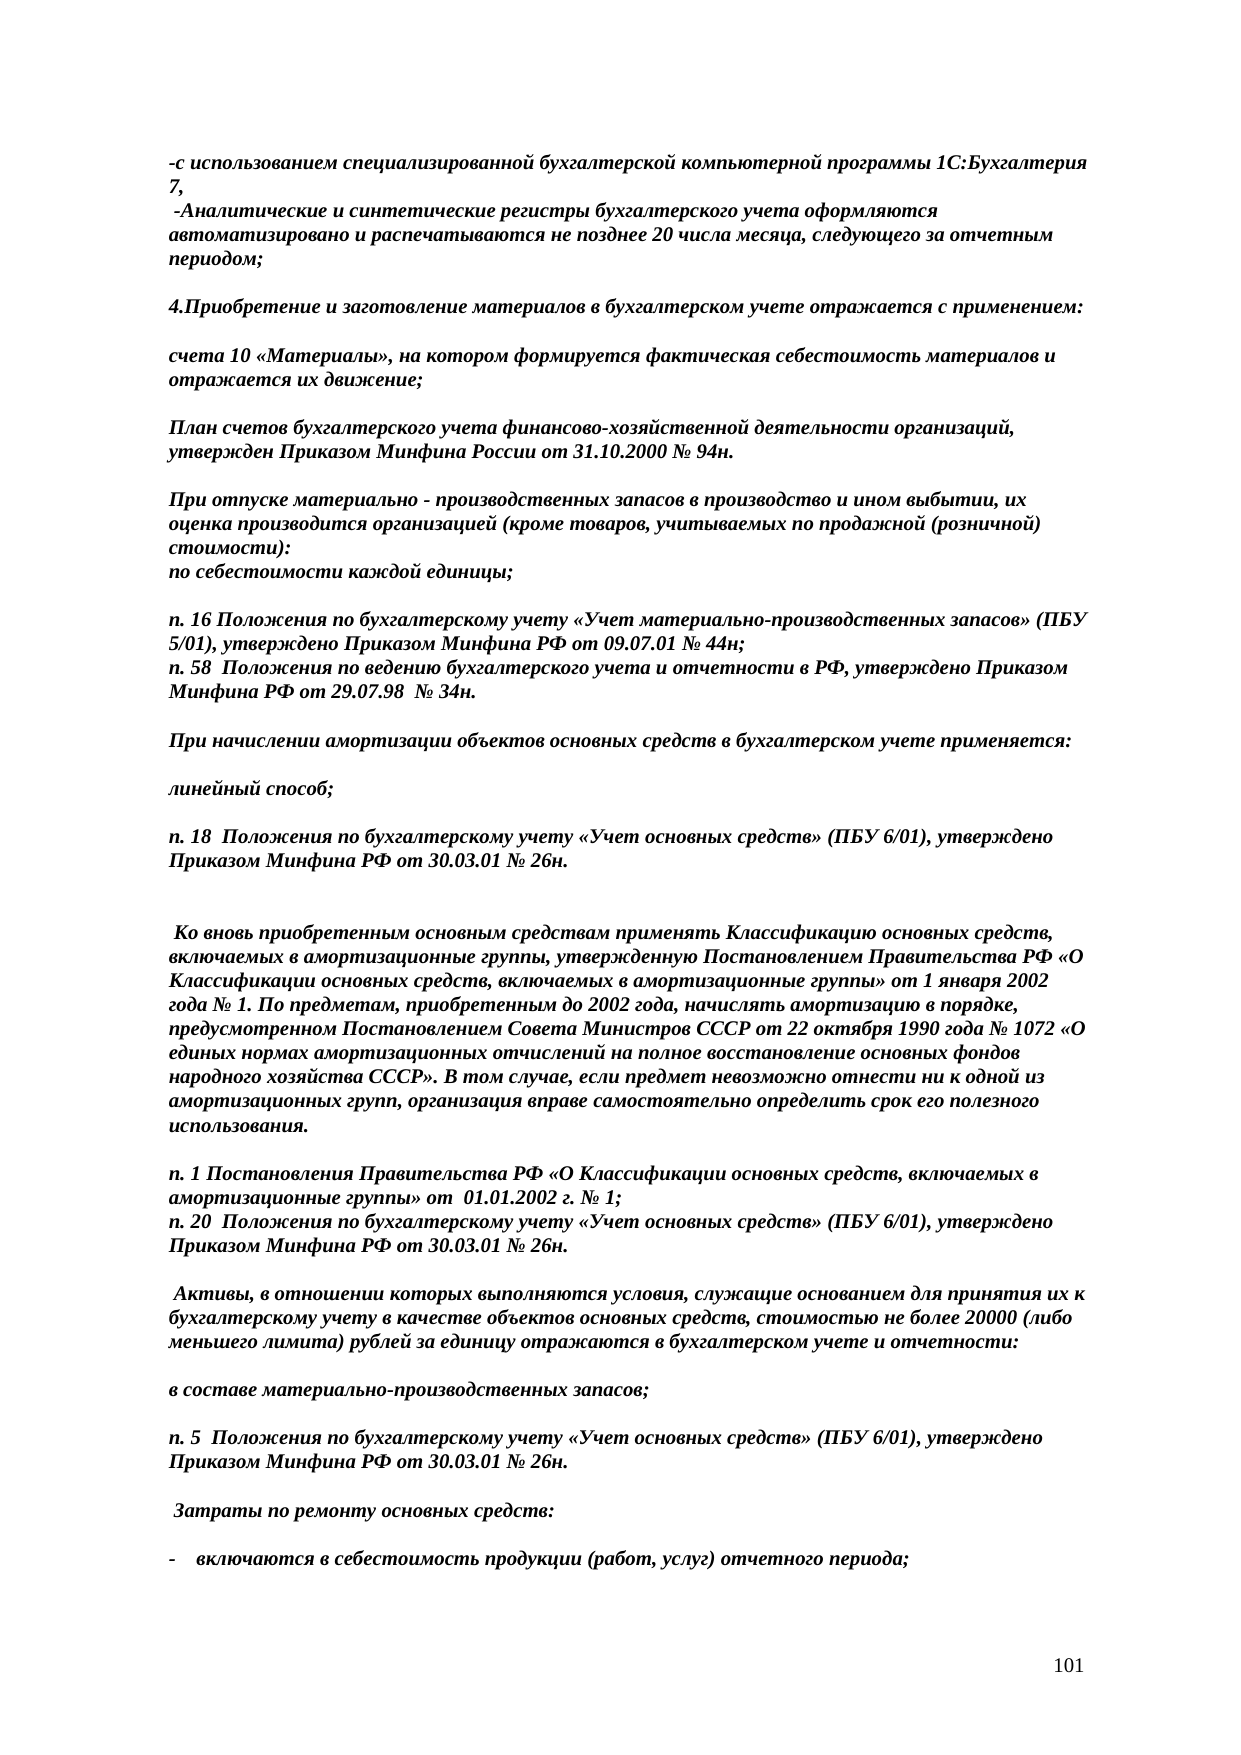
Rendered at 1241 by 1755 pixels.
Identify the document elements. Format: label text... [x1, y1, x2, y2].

text -с использованием специализированной бухгалтерской компьютерной программы 1С:Бухгалтерия 7, -Аналитические и синтетические регистры бухгалтерского учета оформляются автоматизировано и распечатываются не позднее 20 числа месяца, следующего за отчетным периодом; 4.Приобретение и заготовление материалов в бухгалтерском учете отражается с применением: счета 10 «Материалы», на котором формируется фактическая себестоимость материалов и отражается их движение; План счетов бухгалтерского учета финансово-хозяйственной деятельности организаций, утвержден Приказом Минфина России от 31.10.2000 № 94н. При отпуске материально - производственных запасов в производство и ином выбытии, их оценка производится организацией (кроме товаров, учитываемых по продажной (розничной) стоимости): по себестоимости каждой единицы; п. 16 Положения по бухгалтерскому учету «Учет материально-производственных запасов» (ПБУ 5/01), утверждено Приказом Минфина РФ от 09.07.01 № 44н; п. 58 Положения по ведению бухгалтерского учета и отчетности в РФ, утверждено Приказом Минфина РФ от 29.07.98 № 34н. При начислении амортизации объектов основных средств в бухгалтерском учете применяется: линейный способ; п. 18 Положения по бухгалтерскому учету «Учет основных средств» (ПБУ 6/01), утверждено Приказом Минфина РФ от 30.03.01 № 26н. Ко вновь приобретенным основным средствам применять Классификацию основных средств, включаемых в амортизационные группы, утвержденную Постановлением Правительства РФ «О Классификации основных средств, включаемых в амортизационные группы» от 1 января 2002 года № 1. По предметам, приобретенным до 2002 года, начислять амортизацию в порядке, предусмотренном Постановлением Совета Министров СССР от 22 октября 1990 года № 1072 «О единых нормах амортизационных отчислений на полное восстановление основных фондов народного хозяйства СССР». В том случае, если предмет невозможно отнести ни к одной из амортизационных групп, организация вправе самостоятельно определить срок его полезного использования. п. 1 Постановления Правительства РФ «О Классификации основных средств, включаемых в амортизационные группы» от 01.01.2002 г. № 1; п. 20 Положения по бухгалтерскому учету «Учет основных средств» (ПБУ 6/01), утверждено Приказом Минфина РФ от 30.03.01 № 26н. Активы, в отношении которых выполняются условия, служащие основанием для принятия их к бухгалтерскому учету в качестве объектов основных средств, стоимостью не более 20000 (либо меньшего лимита) рублей за единицу отражаются в бухгалтерском учете и отчетности: в составе материально-производственных запасов; п. 5 Положения по бухгалтерскому учету «Учет основных средств» (ПБУ 6/01), утверждено Приказом Минфина РФ от 30.03.01 № 26н. Затраты по ремонту основных средств: - включаются в себестоимость продукции (работ, услуг) отчетного периода; [168, 150, 1093, 1594]
